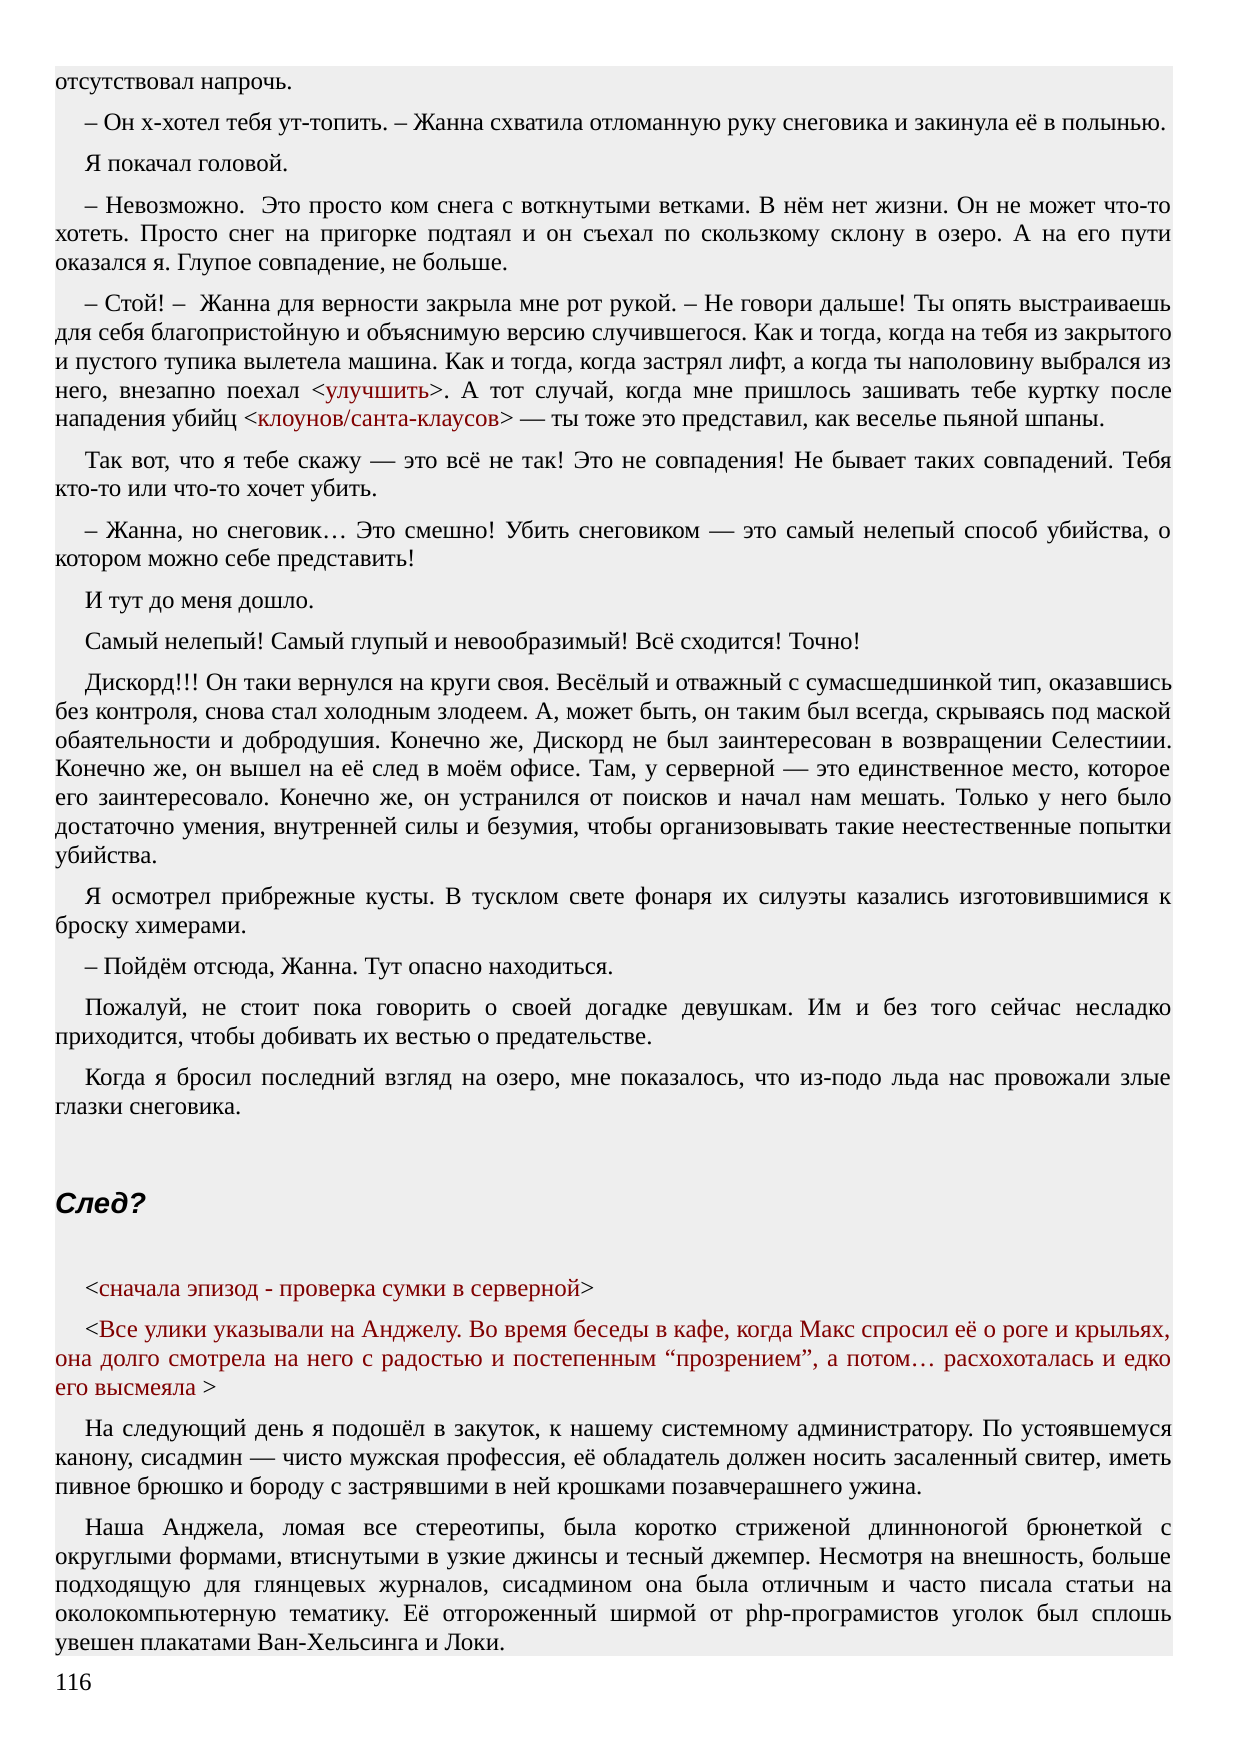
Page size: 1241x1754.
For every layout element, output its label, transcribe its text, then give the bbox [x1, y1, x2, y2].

text Так вот, что я тебе скажу — это всё не так! Это не совпадения! Не бывает таких совпадений. Тебя кто-то или что-то хочет убить. [55, 445, 1173, 502]
text <Все улики указывали на Анджелу. Во время беседы в кафе, когда Макс спросил её о роге и крыльях, она долго смотрела на него с радостью и постепенным “прозрением”, а потом… расхохоталась и едко его высмеяла > [55, 1314, 1173, 1401]
text Я покачал головой. [55, 148, 1173, 177]
text Пожалуй, не стоит пока говорить о своей догадке девушкам. Им и без того сейчас несладко приходится, чтобы добивать их вестью о предательстве. [55, 992, 1173, 1050]
text Самый нелепый! Самый глупый и невообразимый! Всё сходится! Точно! [55, 626, 1173, 655]
text На следующий день я подошёл в закуток, к нашему системному администратору. По устоявшемуся канону, сисадмин — чисто мужская профессия, её обладатель должен носить засаленный свитер, иметь пивное брюшко и бороду с застрявшими в ней крошками позавчерашнего ужина. [55, 1413, 1173, 1499]
text Я осмотрел прибрежные кусты. В тусклом свете фонаря их силуэты казались изготовившимися к броску химерами. [55, 881, 1173, 938]
text <сначала эпизод - проверка сумки в серверной> [55, 1273, 1173, 1302]
text Дискорд!!! Он таки вернулся на круги своя. Весёлый и отважный с сумасшедшинкой тип, оказавшись без контроля, снова стал холодным злодеем. А, может быть, он таким был всегда, скрываясь под маской обаятельности и добродушия. Конечно же, Дискорд не был заинтересован в возвращении Селестиии. Конечно же, он вышел на её след в моём офисе. Там, у серверной — это единственное место, которое его заинтересовало. Конечно же, он устранился от поисков и начал нам мешать. Только у него было достаточно умения, внутренней силы и безумия, чтобы организовывать такие неестественные попытки убийства. [55, 667, 1173, 868]
subtitle След? [55, 1186, 1173, 1219]
text – Жанна, но снеговик… Это смешно! Убить снеговиком — это самый нелепый способ убийства, о котором можно себе представить! [55, 515, 1173, 572]
text Наша Анджела, ломая все стереотипы, была коротко стриженой длинноногой брюнеткой с округлыми формами, втиснутыми в узкие джинсы и тесный джемпер. Несмотря на внешность, больше подходящую для глянцевых журналов, сисадмином она была отличным и часто писала статьи на околокомпьютерную тематику. Её отгороженный ширмой от php-програмистов уголок был сплошь увешен плакатами Ван-Хельсинга и Локи. [55, 1512, 1173, 1656]
text И тут до меня дошло. [55, 585, 1173, 613]
text – Стой! – Жанна для верности закрыла мне рот рукой. – Не говори дальше! Ты опять выстраиваешь для себя благопристойную и объяснимую версию случившегося. Как и тогда, когда на тебя из закрытого и пустого тупика вылетела машина. Как и тогда, когда застрял лифт, а когда ты наполовину выбрался из него, внезапно поехал <улучшить>. А тот случай, когда мне пришлось зашивать тебе куртку после нападения убийц <клоунов/санта-клаусов> — ты тоже это представил, как веселье пьяной шпаны. [55, 288, 1173, 432]
text Когда я бросил последний взгляд на озеро, мне показалось, что из-подо льда нас провожали злые глазки снеговика. [55, 1062, 1173, 1120]
text – Пойдём отсюда, Жанна. Тут опасно находиться. [55, 951, 1173, 980]
text отсутствовал напрочь. [55, 66, 1173, 95]
text – Он х-хотел тебя ут-топить. – Жанна схватила отломанную руку снеговика и закинула её в полынью. [55, 107, 1173, 136]
text – Невозможно. Это просто ком снега с воткнутыми ветками. В нём нет жизни. Он не может что-то хотеть. Просто снег на пригорке подтаял и он съехал по скользкому склону в озеро. А на его пути оказался я. Глупое совпадение, не больше. [55, 190, 1173, 276]
